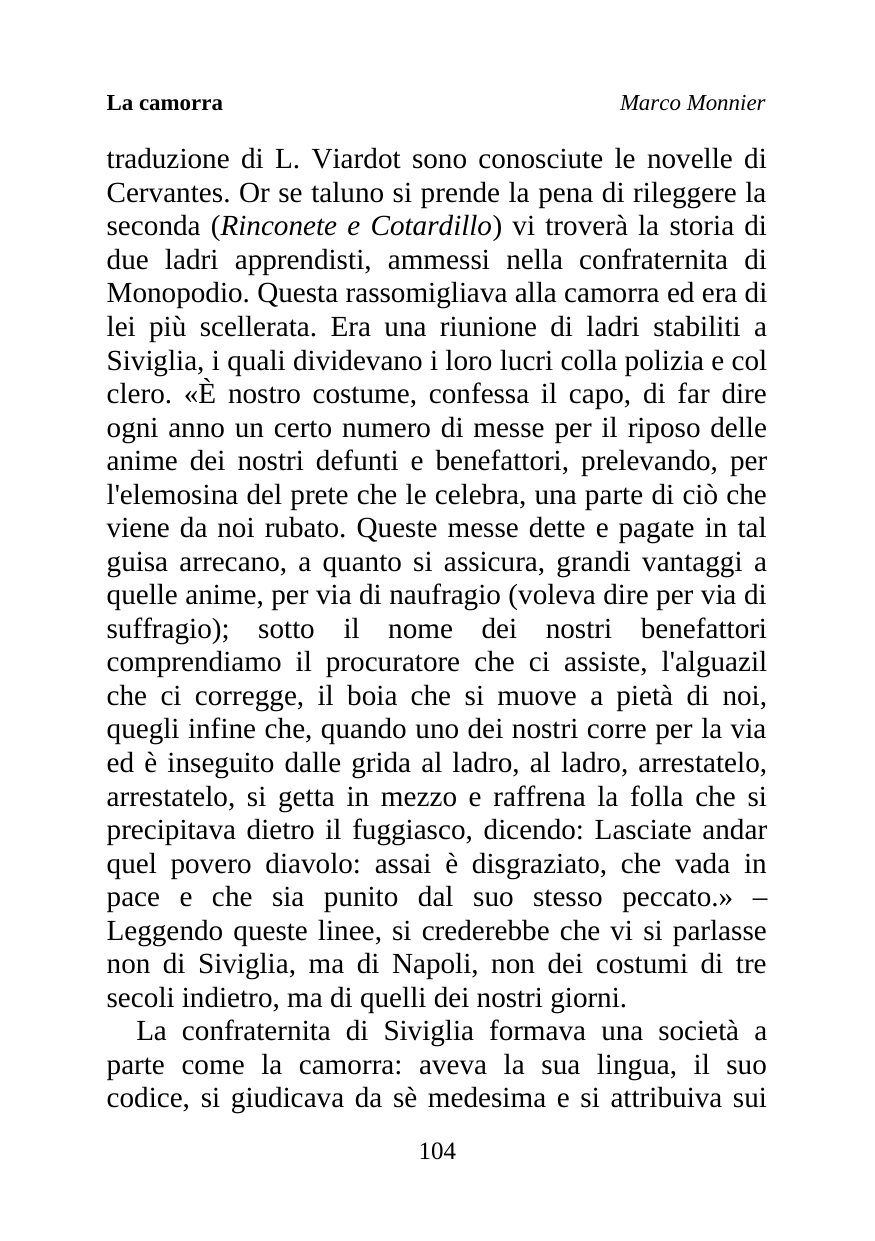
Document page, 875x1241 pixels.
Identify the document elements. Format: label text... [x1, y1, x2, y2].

text La confraternita di Siviglia formava una società a parte come la camorra: aveva la sua lingua, il suo codice, si giudicava da sè medesima e si attribuiva sui [106, 1013, 768, 1114]
text traduzione di L. Viardot sono conosciute le novelle di Cervantes. Or se taluno si prende la pena di rileggere la seconda (Rinconete e Cotardillo) vi troverà la storia di due ladri apprendisti, ammessi nella confraternita di Monopodio. Questa rassomigliava alla camorra ed era di lei più scellerata. Era una riunione di ladri stabiliti a Siviglia, i quali dividevano i loro lucri colla polizia e col clero. «È nostro costume, confessa il capo, di far dire ogni anno un certo numero di messe per il riposo delle anime dei nostri defunti e benefattori, prelevando, per l'elemosina del prete che le celebra, una parte di ciò che viene da noi rubato. Queste messe dette e pagate in tal guisa arrecano, a quanto si assicura, grandi vantaggi a quelle anime, per via di naufragio (voleva dire per via di suffragio); sotto il nome dei nostri benefattori comprendiamo il procuratore che ci assiste, l'alguazil che ci corregge, il boia che si muove a pietà di noi, quegli infine che, quando uno dei nostri corre per la via ed è inseguito dalle grida al ladro, al ladro, arrestatelo, arrestatelo, si getta in mezzo e raffrena la folla che si precipitava dietro il fuggiasco, dicendo: Lasciate andar quel povero diavolo: assai è disgraziato, che vada in pace e che sia punito dal suo stesso peccato.» – Leggendo queste linee, si crederebbe che vi si parlasse non di Siviglia, ma di Napoli, non dei costumi di tre secoli indietro, ma di quelli dei nostri giorni. [106, 141, 768, 1013]
